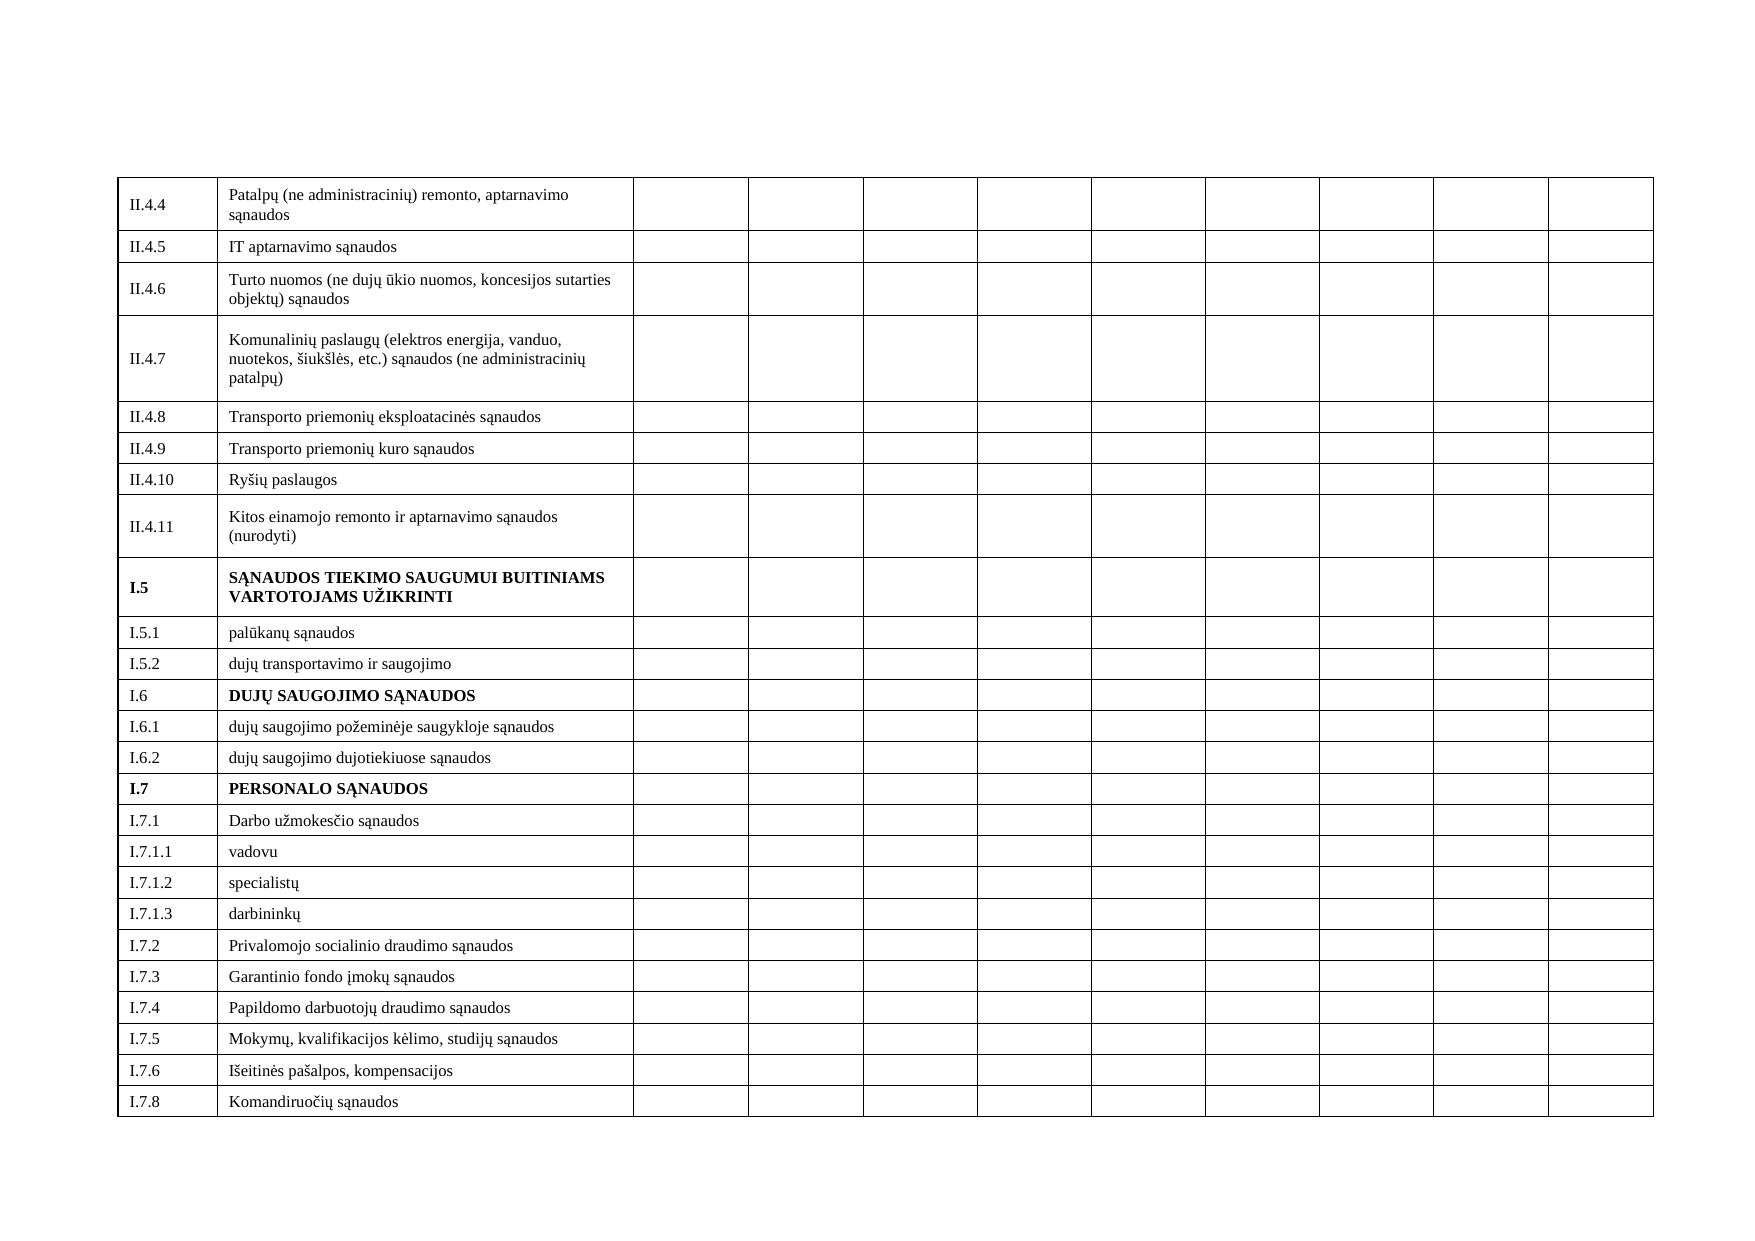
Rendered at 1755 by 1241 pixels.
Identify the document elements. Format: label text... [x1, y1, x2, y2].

table_cell [978, 316, 1091, 401]
table_cell [978, 930, 1091, 960]
table_cell II.4.11 [119, 495, 217, 557]
table_cell [1206, 495, 1319, 557]
table_cell [978, 992, 1091, 1022]
table_cell [1206, 649, 1319, 679]
table_cell [978, 774, 1091, 804]
table_cell [1434, 1055, 1548, 1085]
table_cell [1206, 316, 1319, 401]
table_cell [978, 617, 1091, 647]
table_cell [1206, 774, 1319, 804]
table_cell [1320, 495, 1433, 557]
table_cell Komandiruočių sąnaudos [218, 1086, 633, 1116]
table_cell [1092, 495, 1205, 557]
table_cell [864, 1055, 977, 1085]
table_cell [1320, 742, 1433, 772]
table_cell palūkanų sąnaudos [218, 617, 633, 647]
table_cell [749, 836, 863, 866]
table_cell I.5.2 [119, 649, 217, 679]
table_cell [1206, 231, 1319, 262]
table_cell [749, 680, 863, 710]
table_cell [864, 1024, 977, 1054]
table_cell [1549, 680, 1653, 710]
table_cell [634, 805, 748, 835]
table_cell Garantinio fondo įmokų sąnaudos [218, 961, 633, 991]
table_cell [864, 495, 977, 557]
table_cell [864, 178, 977, 230]
table_cell [1320, 1086, 1433, 1116]
table_cell [978, 711, 1091, 741]
table_cell [749, 231, 863, 262]
table_cell [1434, 263, 1548, 315]
table_cell [864, 867, 977, 897]
table_cell [1206, 178, 1319, 230]
table_cell [864, 558, 977, 616]
table_cell [749, 464, 863, 494]
table_cell [1092, 992, 1205, 1022]
table_cell [1320, 1024, 1433, 1054]
table_cell [978, 402, 1091, 432]
table_cell [1320, 930, 1433, 960]
table_cell [1092, 899, 1205, 929]
table_cell [864, 617, 977, 647]
table_cell [1206, 836, 1319, 866]
table_cell [1549, 402, 1653, 432]
table_cell [1092, 617, 1205, 647]
table_cell [864, 263, 977, 315]
table_cell [1206, 1086, 1319, 1116]
table_cell I.7.4 [119, 992, 217, 1022]
table_cell [978, 805, 1091, 835]
table_cell I.7.1.3 [119, 899, 217, 929]
table_cell [749, 617, 863, 647]
table_cell [1434, 495, 1548, 557]
table_cell [1092, 1055, 1205, 1085]
table_cell [1549, 867, 1653, 897]
table_cell [1320, 402, 1433, 432]
table_cell [864, 930, 977, 960]
table_cell [1434, 680, 1548, 710]
table_cell [978, 178, 1091, 230]
table_cell [634, 263, 748, 315]
table_cell [749, 316, 863, 401]
table_cell [1092, 742, 1205, 772]
table_cell [1320, 961, 1433, 991]
table_cell [1320, 867, 1433, 897]
table_cell [864, 680, 977, 710]
table_cell [1092, 433, 1205, 463]
table_cell I.6 [119, 680, 217, 710]
table_cell [1549, 433, 1653, 463]
table_cell II.4.9 [119, 433, 217, 463]
table_cell [634, 961, 748, 991]
table_cell [1092, 649, 1205, 679]
table_cell [1320, 433, 1433, 463]
table_cell II.4.10 [119, 464, 217, 494]
table_cell I.7.8 [119, 1086, 217, 1116]
table_cell [1092, 263, 1205, 315]
table_cell II.4.4 [119, 178, 217, 230]
table_cell [1434, 402, 1548, 432]
table_cell I.7.2 [119, 930, 217, 960]
table_cell [1092, 774, 1205, 804]
table_cell [1206, 1024, 1319, 1054]
table_cell [1320, 836, 1433, 866]
table_cell darbininkų [218, 899, 633, 929]
table_cell [634, 649, 748, 679]
table_cell II.4.5 [119, 231, 217, 262]
table_cell [1092, 836, 1205, 866]
table_cell [864, 805, 977, 835]
table_cell [864, 836, 977, 866]
table_cell [1434, 805, 1548, 835]
table_cell [1434, 711, 1548, 741]
table_cell [634, 464, 748, 494]
table_cell [749, 495, 863, 557]
table_cell [864, 231, 977, 262]
table_cell [1206, 464, 1319, 494]
table_cell [749, 867, 863, 897]
table_cell [749, 992, 863, 1022]
table_cell [1549, 805, 1653, 835]
table_cell [1092, 711, 1205, 741]
table_cell [1434, 617, 1548, 647]
table_cell [1092, 464, 1205, 494]
table_cell [864, 316, 977, 401]
table_cell [978, 495, 1091, 557]
table_cell Papildomo darbuotojų draudimo sąnaudos [218, 992, 633, 1022]
table_cell [749, 402, 863, 432]
table_cell [749, 263, 863, 315]
table_cell [1434, 867, 1548, 897]
table_cell [749, 433, 863, 463]
table_cell [1092, 178, 1205, 230]
table_cell [864, 711, 977, 741]
table_cell I.7.5 [119, 1024, 217, 1054]
table_cell [1206, 402, 1319, 432]
table_cell [1434, 1024, 1548, 1054]
table_cell [1549, 711, 1653, 741]
table_cell [634, 992, 748, 1022]
table_cell [1206, 711, 1319, 741]
table_cell [749, 930, 863, 960]
table_cell [1549, 961, 1653, 991]
table_cell [1434, 464, 1548, 494]
table_cell [978, 558, 1091, 616]
table_cell I.7 [119, 774, 217, 804]
table_cell [634, 1055, 748, 1085]
table_cell [1320, 558, 1433, 616]
table_cell [634, 1024, 748, 1054]
table_cell [864, 742, 977, 772]
table_cell [1092, 316, 1205, 401]
table_cell DUJŲ SAUGOJIMO SĄNAUDOS [218, 680, 633, 710]
table_cell [634, 742, 748, 772]
table_cell [1092, 231, 1205, 262]
table_cell [1549, 899, 1653, 929]
table_cell [1434, 316, 1548, 401]
table_cell [1434, 774, 1548, 804]
table_cell IT aptarnavimo sąnaudos [218, 231, 633, 262]
table_cell [634, 402, 748, 432]
table_cell [1549, 1055, 1653, 1085]
table_cell [1206, 617, 1319, 647]
table_cell [634, 1086, 748, 1116]
table_cell [1206, 742, 1319, 772]
table_cell [749, 1024, 863, 1054]
table_cell [1434, 961, 1548, 991]
table_cell [634, 774, 748, 804]
table_cell [749, 742, 863, 772]
table_cell [749, 899, 863, 929]
table_cell [1320, 231, 1433, 262]
table_cell [634, 711, 748, 741]
table_cell [1206, 961, 1319, 991]
table_cell II.4.6 [119, 263, 217, 315]
table_cell dujų transportavimo ir saugojimo [218, 649, 633, 679]
table_cell I.7.1.2 [119, 867, 217, 897]
table_cell [1434, 836, 1548, 866]
table_cell [749, 558, 863, 616]
table_cell [1549, 178, 1653, 230]
table_cell [978, 867, 1091, 897]
table_cell [1092, 805, 1205, 835]
table_cell [1206, 867, 1319, 897]
table_cell [864, 992, 977, 1022]
table_cell I.5 [119, 558, 217, 616]
table_cell [1434, 231, 1548, 262]
table_cell Mokymų, kvalifikacijos kėlimo, studijų sąnaudos [218, 1024, 633, 1054]
table_cell [1434, 992, 1548, 1022]
table_cell [1549, 649, 1653, 679]
table_cell [1206, 899, 1319, 929]
table_cell [634, 178, 748, 230]
table_cell [978, 680, 1091, 710]
table_cell PERSONALO SĄNAUDOS [218, 774, 633, 804]
table_cell I.6.1 [119, 711, 217, 741]
table_cell specialistų [218, 867, 633, 897]
table_cell [1434, 433, 1548, 463]
table_cell [1549, 992, 1653, 1022]
table_cell [864, 774, 977, 804]
table_cell [1320, 774, 1433, 804]
table_cell [1206, 558, 1319, 616]
table_cell [1206, 992, 1319, 1022]
table_cell [749, 1086, 863, 1116]
table_cell [634, 680, 748, 710]
table_cell [1434, 558, 1548, 616]
table_cell [1320, 680, 1433, 710]
table_cell [1549, 774, 1653, 804]
table_cell [864, 899, 977, 929]
table_cell [749, 961, 863, 991]
table_cell [634, 930, 748, 960]
table_cell [978, 231, 1091, 262]
table_cell [1320, 263, 1433, 315]
table_cell [978, 836, 1091, 866]
table_cell [749, 1055, 863, 1085]
table_cell [864, 433, 977, 463]
table_cell [1092, 558, 1205, 616]
table_cell [978, 1024, 1091, 1054]
table_cell [1092, 961, 1205, 991]
table_cell [1206, 433, 1319, 463]
table_cell Patalpų (ne administracinių) remonto, aptarnavimo sąnaudos [218, 178, 633, 230]
table_cell Transporto priemonių eksploatacinės sąnaudos [218, 402, 633, 432]
table_cell [1206, 930, 1319, 960]
table_cell [1549, 617, 1653, 647]
table_cell [634, 316, 748, 401]
table_cell Privalomojo socialinio draudimo sąnaudos [218, 930, 633, 960]
table_cell I.5.1 [119, 617, 217, 647]
table_cell [1206, 1055, 1319, 1085]
table_cell [1092, 680, 1205, 710]
table_cell I.7.1.1 [119, 836, 217, 866]
table_cell [1320, 1055, 1433, 1085]
table_cell [1320, 464, 1433, 494]
table_cell [1320, 617, 1433, 647]
table_cell [634, 433, 748, 463]
table_cell [634, 558, 748, 616]
table_cell I.6.2 [119, 742, 217, 772]
table_cell [1434, 649, 1548, 679]
table_cell [1549, 836, 1653, 866]
table_cell Komunalinių paslaugų (elektros energija, vanduo, nuotekos, šiukšlės, etc.) sąnaudos (ne administracinių patalpų) [218, 316, 633, 401]
table_cell dujų saugojimo požeminėje saugykloje sąnaudos [218, 711, 633, 741]
table_cell [978, 263, 1091, 315]
table_cell [634, 231, 748, 262]
table_cell I.7.1 [119, 805, 217, 835]
table_cell [749, 649, 863, 679]
table_cell Išeitinės pašalpos, kompensacijos [218, 1055, 633, 1085]
table_cell [1549, 231, 1653, 262]
table_cell I.7.6 [119, 1055, 217, 1085]
table_cell I.7.3 [119, 961, 217, 991]
table_cell SĄNAUDOS TIEKIMO SAUGUMUI BUITINIAMS VARTOTOJAMS UŽIKRINTI [218, 558, 633, 616]
table_cell [1549, 263, 1653, 315]
table_cell [749, 711, 863, 741]
table_cell [749, 178, 863, 230]
table_cell [1092, 867, 1205, 897]
table_cell Ryšių paslaugos [218, 464, 633, 494]
table_cell [978, 899, 1091, 929]
table_cell [978, 649, 1091, 679]
table_cell II.4.7 [119, 316, 217, 401]
table_cell [1434, 899, 1548, 929]
table_cell [864, 402, 977, 432]
table_cell [634, 867, 748, 897]
table_cell [1434, 1086, 1548, 1116]
table_cell [864, 961, 977, 991]
table_cell [1434, 742, 1548, 772]
table_cell [978, 1086, 1091, 1116]
table_cell [634, 495, 748, 557]
table_cell [1206, 805, 1319, 835]
table_cell [978, 742, 1091, 772]
table_cell [1549, 495, 1653, 557]
table_cell [1092, 1024, 1205, 1054]
table_cell [978, 433, 1091, 463]
table_cell [1206, 680, 1319, 710]
table_cell [1320, 178, 1433, 230]
table_cell [1549, 742, 1653, 772]
table_cell [1549, 1086, 1653, 1116]
table_cell [1549, 316, 1653, 401]
table_cell [1549, 930, 1653, 960]
table_cell II.4.8 [119, 402, 217, 432]
table_cell dujų saugojimo dujotiekiuose sąnaudos [218, 742, 633, 772]
table_cell [1320, 805, 1433, 835]
table_cell [1320, 649, 1433, 679]
table_cell Transporto priemonių kuro sąnaudos [218, 433, 633, 463]
table_cell [864, 464, 977, 494]
table_cell [978, 464, 1091, 494]
table_cell [1320, 711, 1433, 741]
table_cell [1320, 316, 1433, 401]
table_cell [1549, 1024, 1653, 1054]
table_cell [1434, 178, 1548, 230]
table_cell Kitos einamojo remonto ir aptarnavimo sąnaudos (nurodyti) [218, 495, 633, 557]
table_cell [1549, 558, 1653, 616]
table_cell [1549, 464, 1653, 494]
table_cell [634, 617, 748, 647]
table_cell [978, 1055, 1091, 1085]
table_cell Turto nuomos (ne dujų ūkio nuomos, koncesijos sutarties objektų) sąnaudos [218, 263, 633, 315]
table_cell [749, 805, 863, 835]
table_cell [1092, 402, 1205, 432]
table_cell [1206, 263, 1319, 315]
table_cell [1434, 930, 1548, 960]
table_cell Darbo užmokesčio sąnaudos [218, 805, 633, 835]
table_cell [1092, 930, 1205, 960]
table_cell [864, 649, 977, 679]
table_cell [1320, 899, 1433, 929]
table_cell [1092, 1086, 1205, 1116]
table_cell [634, 836, 748, 866]
table_cell [749, 774, 863, 804]
table_cell vadovu [218, 836, 633, 866]
table_cell [978, 961, 1091, 991]
table_cell [864, 1086, 977, 1116]
table_cell [1320, 992, 1433, 1022]
table_cell [634, 899, 748, 929]
